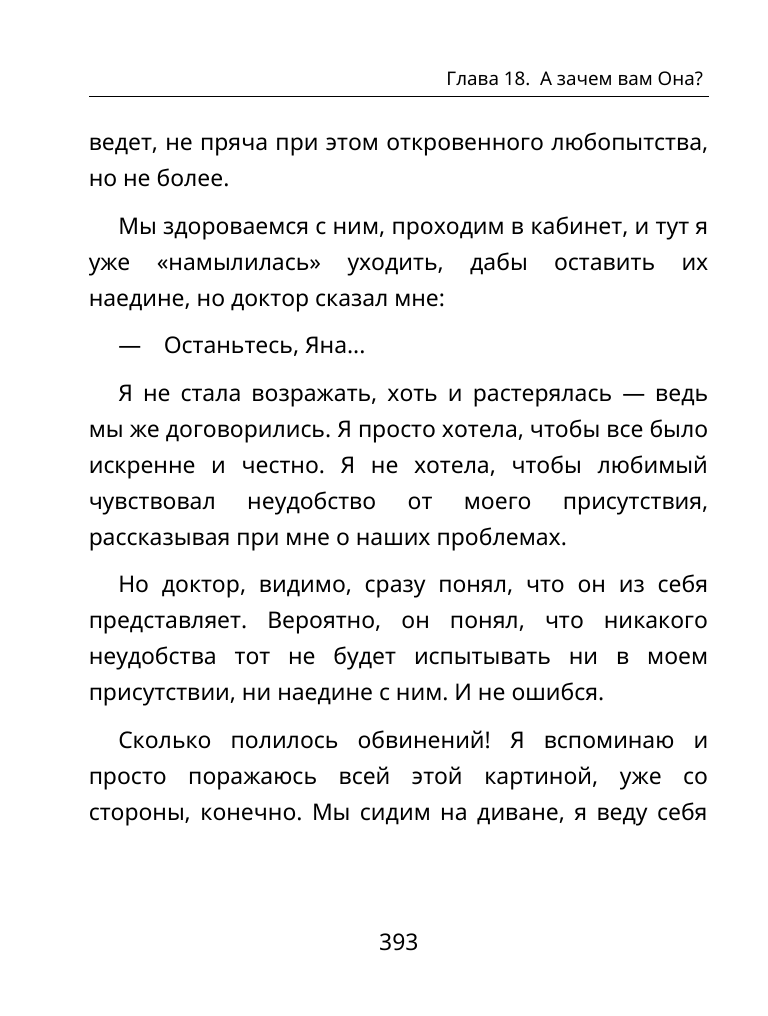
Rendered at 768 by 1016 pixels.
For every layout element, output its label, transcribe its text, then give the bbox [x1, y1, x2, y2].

list Останьтесь, Яна... [88, 329, 709, 361]
text Сколько полилось обвинений! Я вспоминаю и просто поражаюсь всей этой картиной, уже со стороны, конечно. Мы сидим на диване, я веду себя [88, 724, 709, 827]
text ведет, не пряча при этом откровенного любопытства, но не более. [88, 126, 709, 193]
text Мы здороваемся с ним, проходим в кабинет, и тут я уже «намылилась» уходить, дабы оставить их наедине, но доктор сказал мне: [88, 210, 709, 313]
text Я не стала возражать, хоть и растерялась — ведь мы же договорились. Я просто хотела, чтобы все было искренне и честно. Я не хотела, чтобы любимый чувствовал неудобство от моего присутствия, рассказывая при мне о наших проблемах. [88, 377, 709, 552]
text Но доктор, видимо, сразу понял, что он из себя представляет. Вероятно, он понял, что никакого неудобства тот не будет испытывать ни в моем присутствии, ни наедине с ним. И не ошибся. [88, 568, 709, 707]
